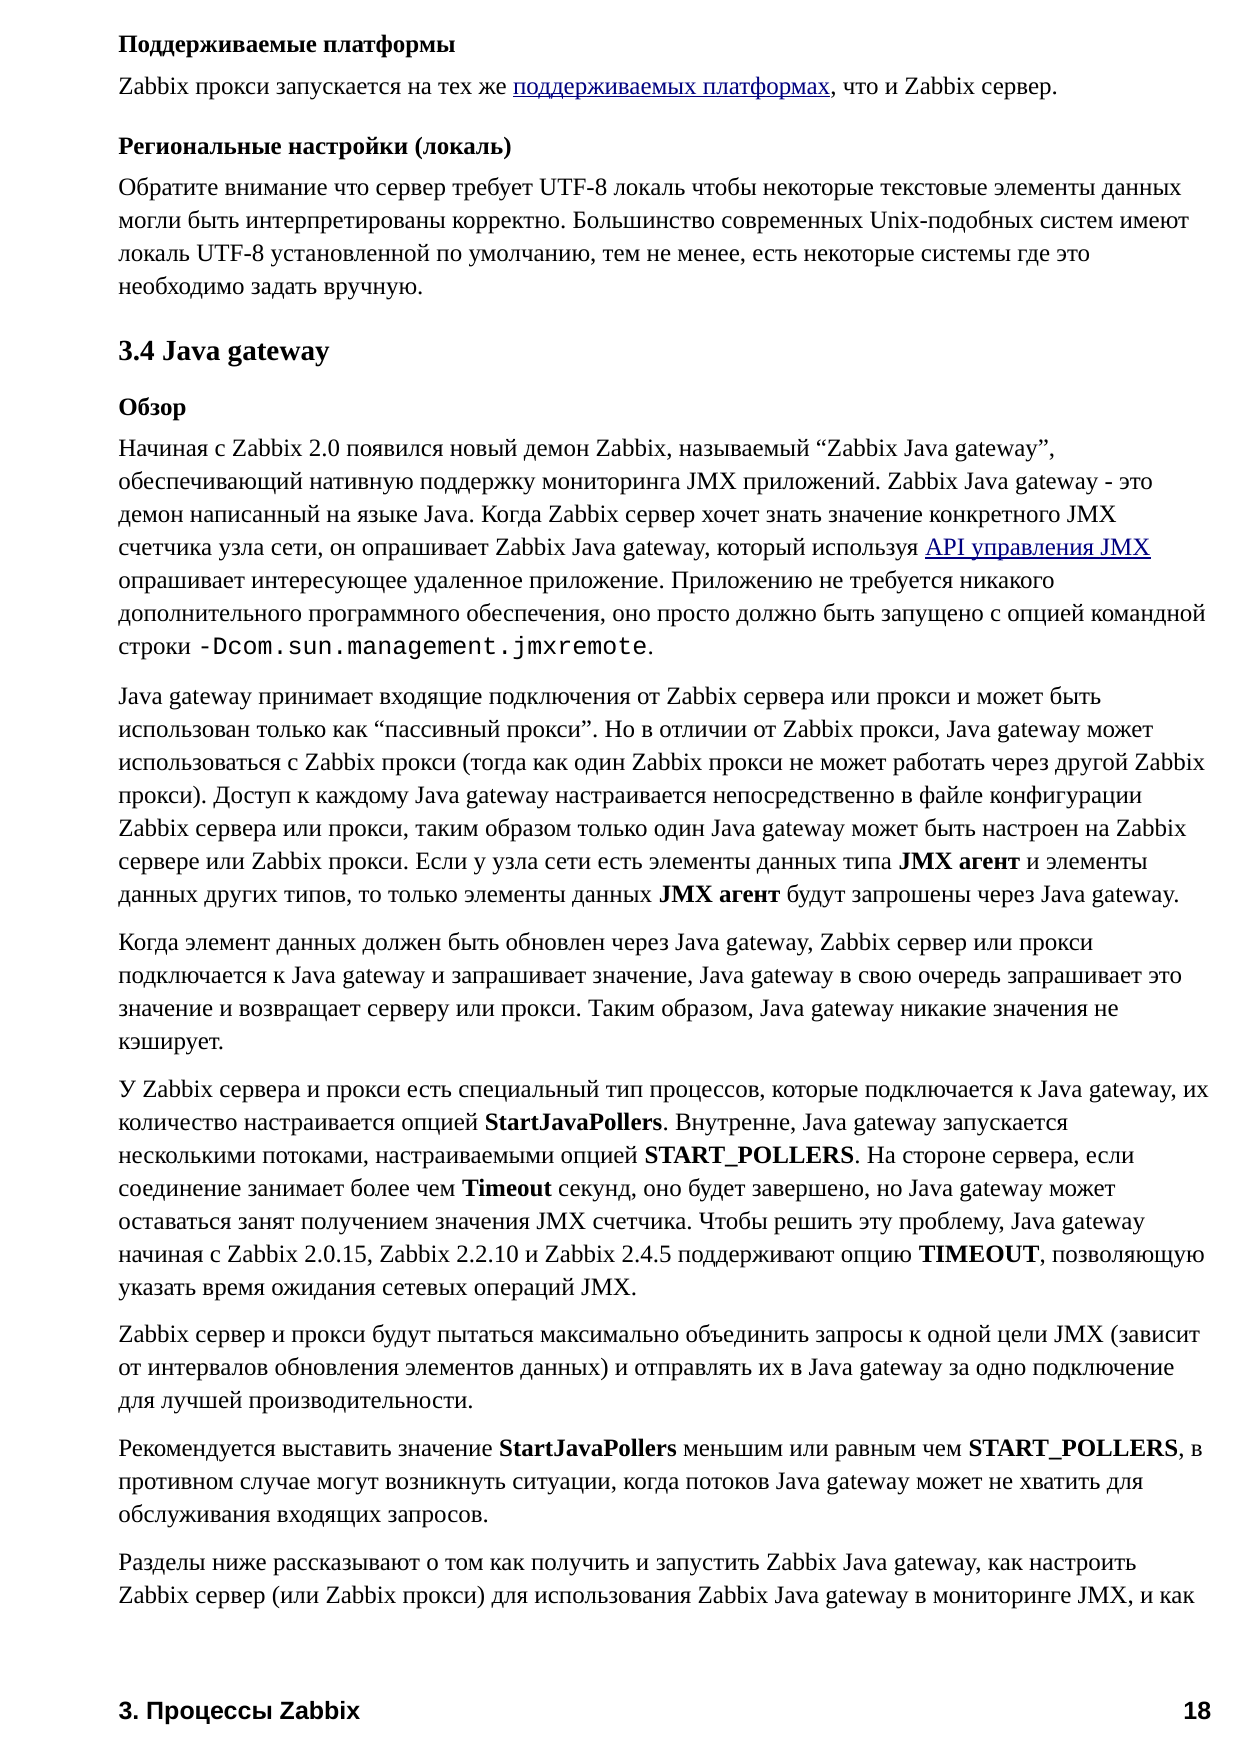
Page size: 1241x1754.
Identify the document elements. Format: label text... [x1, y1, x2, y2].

subtitle Поддерживаемые платформы [118, 29, 1211, 58]
text У Zabbix сервера и прокси есть специальный тип процессов, которые подключается к Java gateway, их количество настраивается опцией StartJavaPollers. Внутренне, Java gateway запускается несколькими потоками, настраиваемыми опцией START_POLLERS. На стороне сервера, если соединение занимает более чем Timeout секунд, оно будет завершено, но Java gateway может оставаться занят получением значения JMX счетчика. Чтобы решить эту проблему, Java gateway начиная с Zabbix 2.0.15, Zabbix 2.2.10 и Zabbix 2.4.5 поддерживают опцию TIMEOUT, позволяющую указать время ожидания сетевых операций JMX. [118, 1074, 1211, 1301]
subtitle Обзор [118, 392, 1211, 421]
text Zabbix прокси запускается на тех же поддерживаемых платформах, что и Zabbix сервер. [118, 71, 1211, 99]
text Java gateway принимает входящие подключения от Zabbix сервера или прокси и может быть использован только как “пассивный прокси”. Но в отличии от Zabbix прокси, Java gateway может использоваться с Zabbix прокси (тогда как один Zabbix прокси не может работать через другой Zabbix прокси). Доступ к каждому Java gateway настраивается непосредственно в файле конфигурации Zabbix сервера или прокси, таким образом только один Java gateway может быть настроен на Zabbix сервере или Zabbix прокси. Если у узла сети есть элементы данных типа JMX агент и элементы данных других типов, то только элементы данных JMX агент будут запрошены через Java gateway. [118, 681, 1211, 908]
text Обратите внимание что сервер требует UTF-8 локаль чтобы некоторые текстовые элементы данных могли быть интерпретированы корректно. Большинство современных Unix-подобных систем имеют локаль UTF-8 установленной по умолчанию, тем не менее, есть некоторые системы где это необходимо задать вручную. [118, 172, 1211, 300]
text Разделы ниже рассказывают о том как получить и запустить Zabbix Java gateway, как настроить Zabbix сервер (или Zabbix прокси) для использования Zabbix Java gateway в мониторинге JMX, и как [118, 1547, 1211, 1608]
text Когда элемент данных должен быть обновлен через Java gateway, Zabbix сервер или прокси подключается к Java gateway и запрашивает значение, Java gateway в свою очередь запрашивает это значение и возвращает серверу или прокси. Таким образом, Java gateway никакие значения не кэширует. [118, 927, 1211, 1055]
subtitle 3.4 Java gateway [118, 333, 1211, 367]
text Начиная с Zabbix 2.0 появился новый демон Zabbix, называемый “Zabbix Java gateway”, обеспечивающий нативную поддержку мониторинга JMX приложений. Zabbix Java gateway - это демон написанный на языке Java. Когда Zabbix сервер хочет знать значение конкретного JMX счетчика узла сети, он опрашивает Zabbix Java gateway, который используя API управления JMX опрашивает интересующее удаленное приложение. Приложению не требуется никакого дополнительного программного обеспечения, оно просто должно быть запущено с опцией командной строки -Dcom.sun.management.jmxremote. [118, 433, 1211, 662]
text Рекомендуется выставить значение StartJavaPollers меньшим или равным чем START_POLLERS, в противном случае могут возникнуть ситуации, когда потоков Java gateway может не хватить для обслуживания входящих запросов. [118, 1433, 1211, 1528]
subtitle Региональные настройки (локаль) [118, 131, 1211, 159]
text Zabbix сервер и прокси будут пытаться максимально объединить запросы к одной цели JMX (зависит от интервалов обновления элементов данных) и отправлять их в Java gateway за одно подключение для лучшей производительности. [118, 1319, 1211, 1414]
